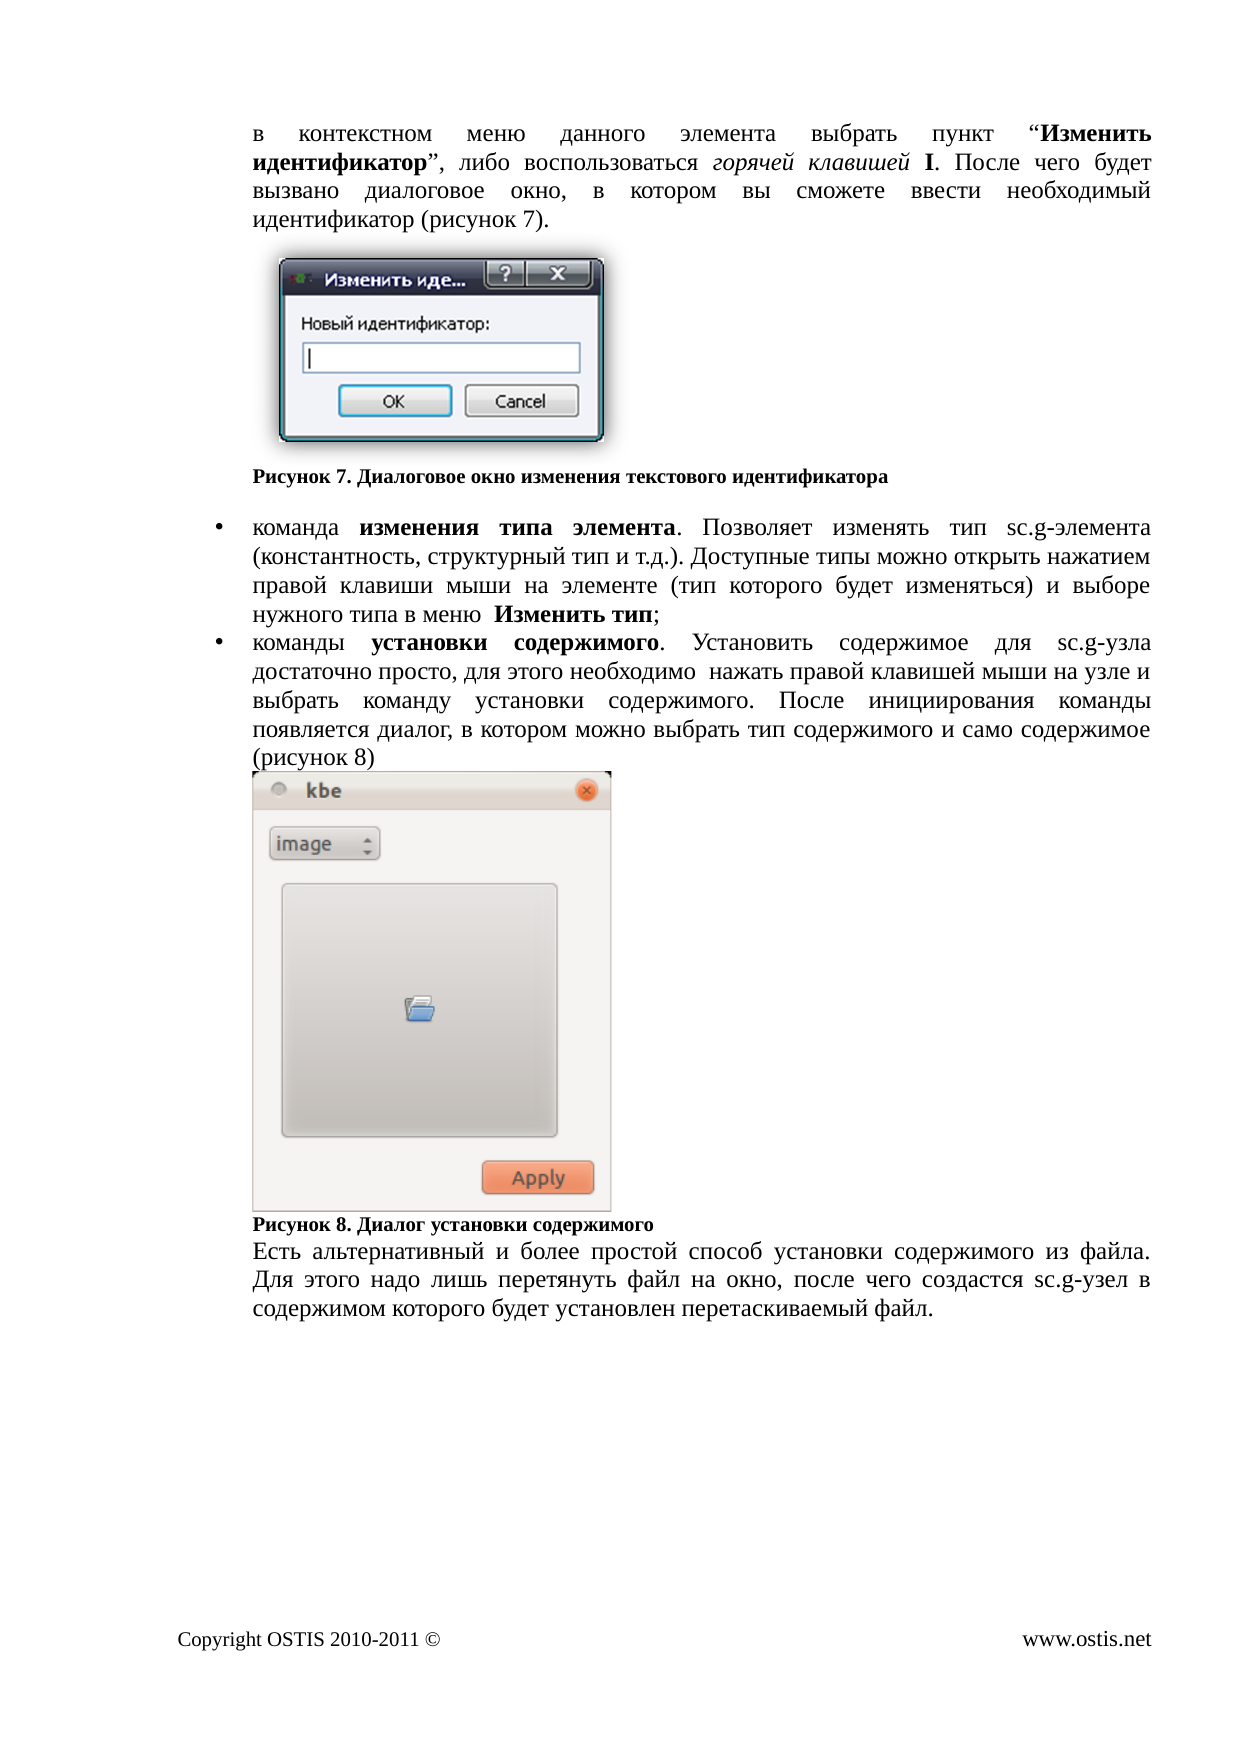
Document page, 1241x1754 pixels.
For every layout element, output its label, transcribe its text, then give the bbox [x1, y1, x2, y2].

list в контекстном меню данного элемента выбрать пункт “Изменить идентификатор”, либо воспользоваться горячей клавишей I. После чего будет вызвано диалоговое окно, в котором вы сможете ввести необходимый идентификатор (рисунок 7). [215, 118, 1152, 233]
picture [252, 771, 612, 1212]
picture [252, 233, 631, 465]
list Есть альтернативный и более простой способ установки содержимого из файла. Для этого надо лишь перетянуть файл на окно, после чего создастся sc.g-узел в содержимом которого будет установлен перетаскиваемый файл. [215, 1236, 1152, 1322]
list команда изменения типа элемента. Позволяет изменять тип sc.g-элемента (константность, структурный тип и т.д.). Доступные типы можно открыть нажатием правой клавиши мыши на элементе (тип которого будет изменяться) и выборе нужного типа в меню Изменить тип; [215, 512, 1152, 627]
list Рисунок 8. Диалог установки содержимого [215, 1212, 1152, 1236]
list Рисунок 7. Диалоговое окно изменения текстового идентификатора [215, 464, 1152, 488]
list команды установки содержимого. Установить содержимое для sc.g-узла достаточно просто, для этого необходимо нажать правой клавишей мыши на узле и выбрать команду установки содержимого. После инициирования команды появляется диалог, в котором можно выбрать тип содержимого и само содержимое (рисунок 8) [215, 627, 1152, 771]
